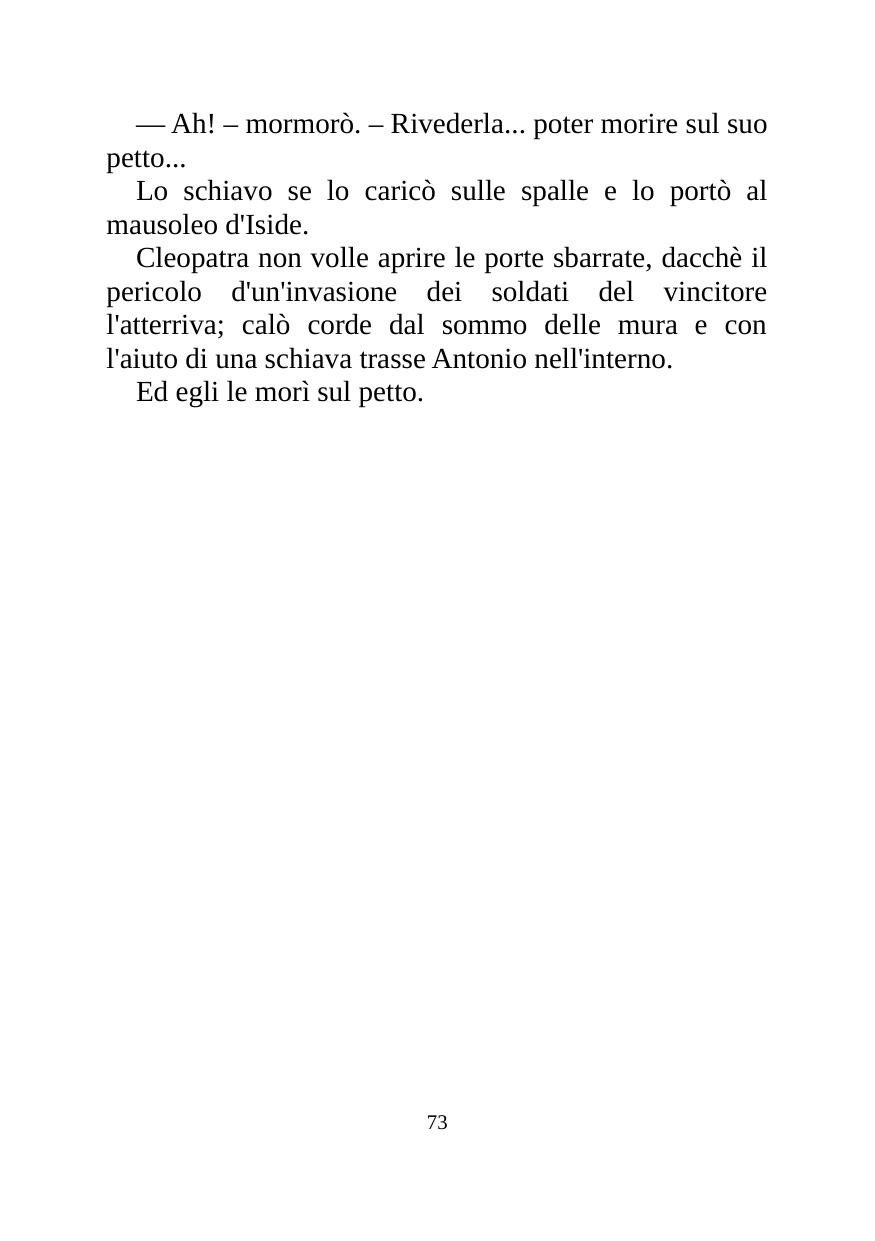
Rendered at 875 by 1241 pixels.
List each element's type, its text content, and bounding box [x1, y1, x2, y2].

text — Ah! – mormorò. – Rivederla... poter morire sul suo petto... [106, 106, 768, 173]
text Lo schiavo se lo caricò sulle spalle e lo portò al mausoleo d'Iside. [106, 173, 768, 240]
text Cleopatra non volle aprire le porte sbarrate, dacchè il pericolo d'un'invasione dei soldati del vincitore l'atterriva; calò corde dal sommo delle mura e con l'aiuto di una schiava trasse Antonio nell'interno. [106, 240, 768, 374]
text Ed egli le morì sul petto. [106, 374, 768, 408]
